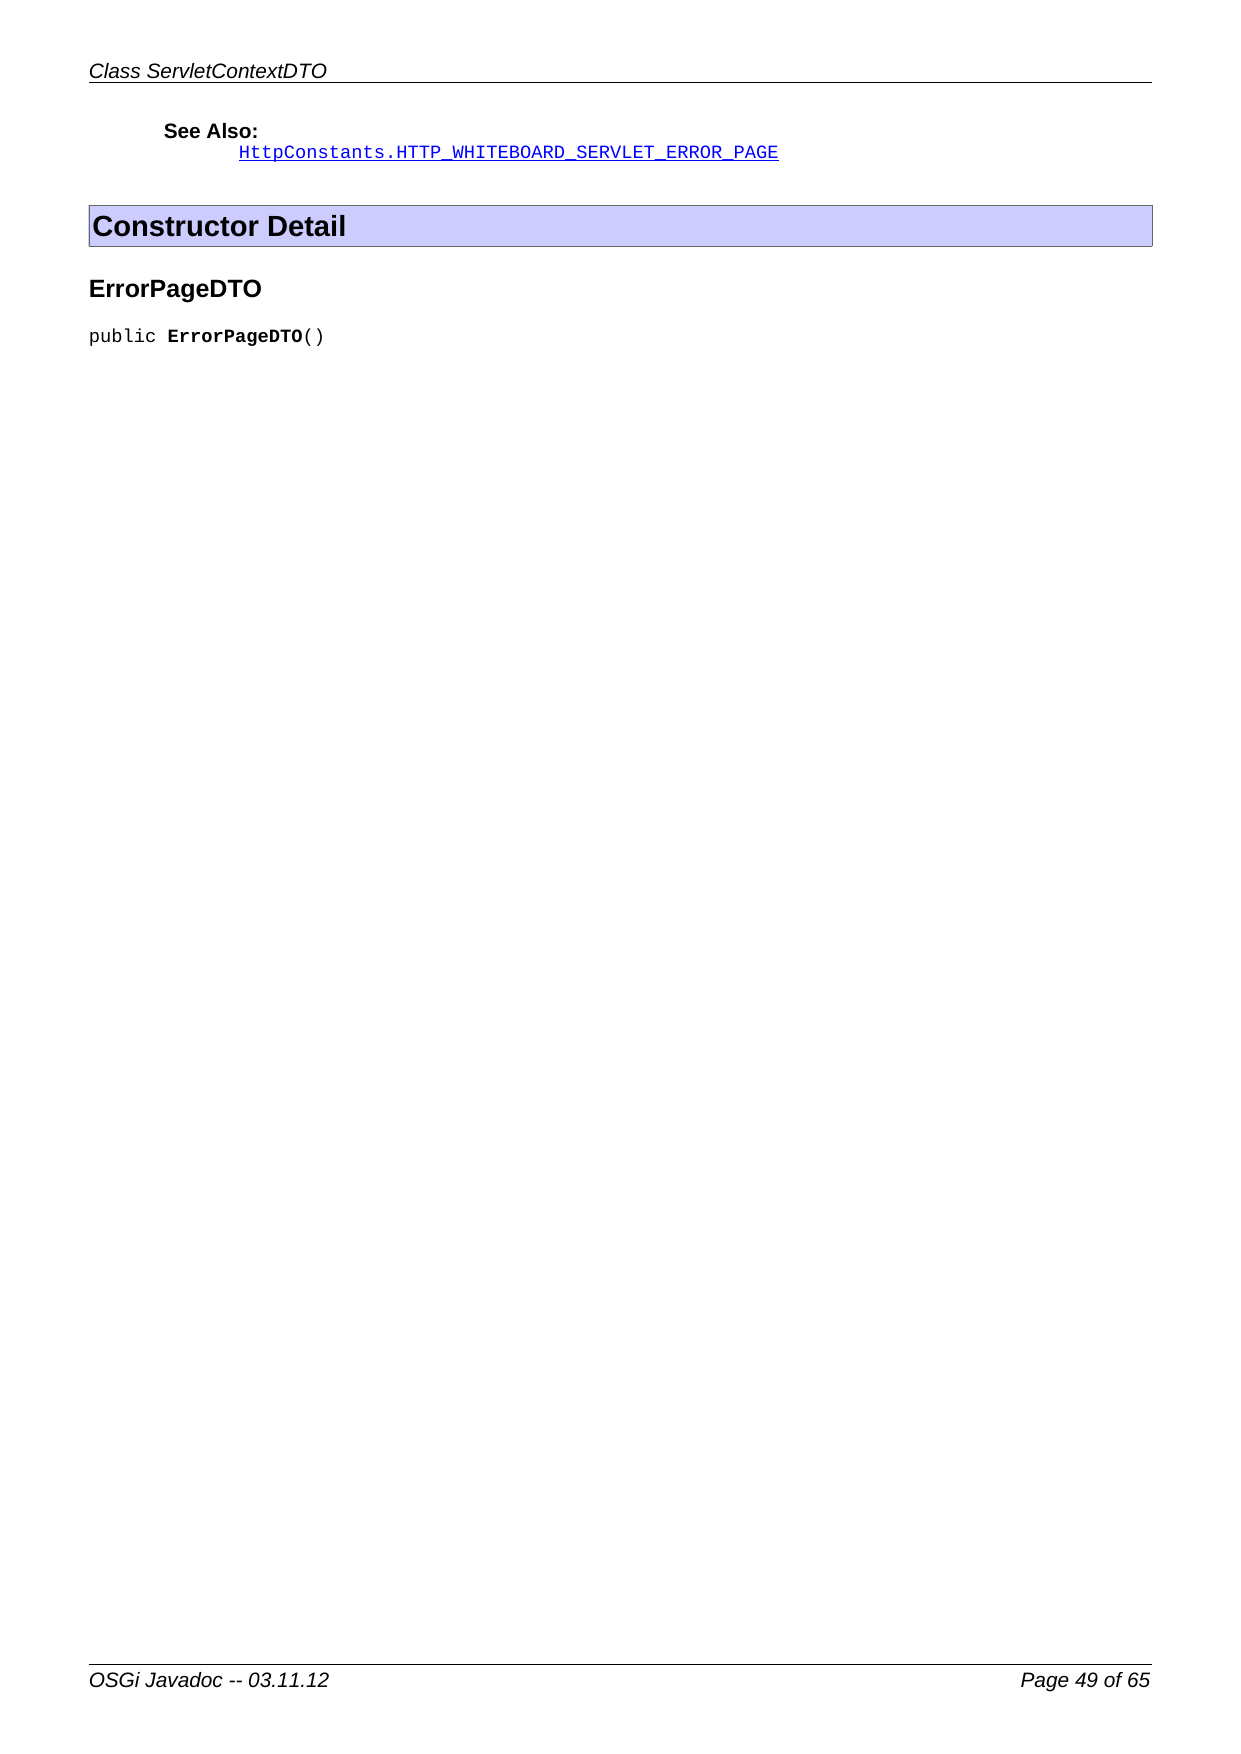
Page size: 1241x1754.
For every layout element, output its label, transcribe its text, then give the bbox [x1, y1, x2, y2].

subtitle Constructor Detail [90, 206, 1152, 246]
text public ErrorPageDTO() [88, 327, 1152, 348]
subtitle ErrorPageDTO [88, 274, 1152, 303]
text See Also: [163, 118, 1152, 142]
text HttpConstants.HTTP_WHITEBOARD_SERVLET_ERROR_PAGE [238, 142, 1152, 164]
